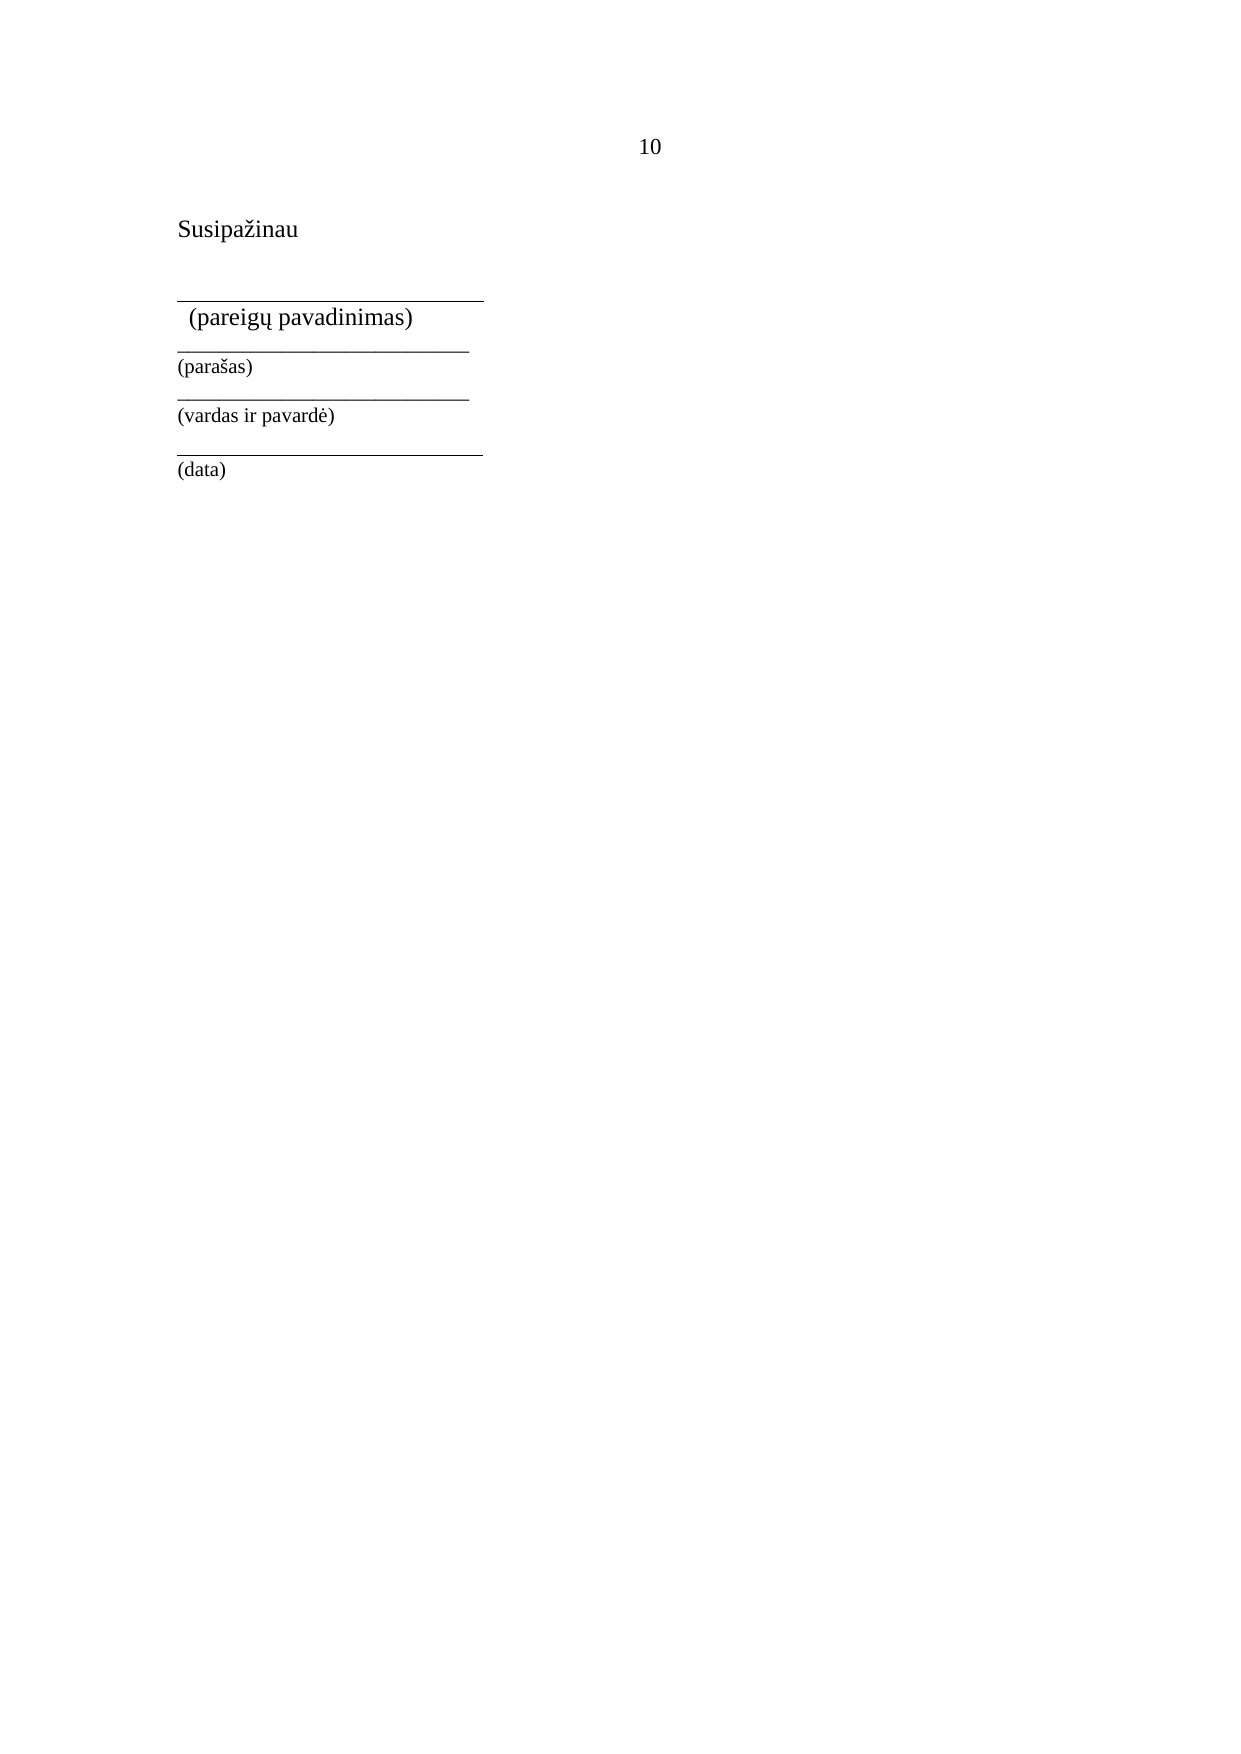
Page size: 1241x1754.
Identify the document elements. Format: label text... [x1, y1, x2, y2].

table_cell (pareigų pavadinimas) [177, 302, 484, 330]
table_cell [484, 301, 617, 330]
text ____________________________ [177, 378, 1122, 403]
text (vardas ir pavardė) [177, 403, 1122, 427]
table_header [177, 427, 483, 455]
table_header [177, 272, 484, 301]
text (parašas) [177, 354, 1122, 378]
table_header [484, 272, 617, 301]
text ____________________________ [177, 330, 1122, 354]
text Susipažinau [177, 214, 1122, 243]
text (data) [177, 456, 1122, 481]
